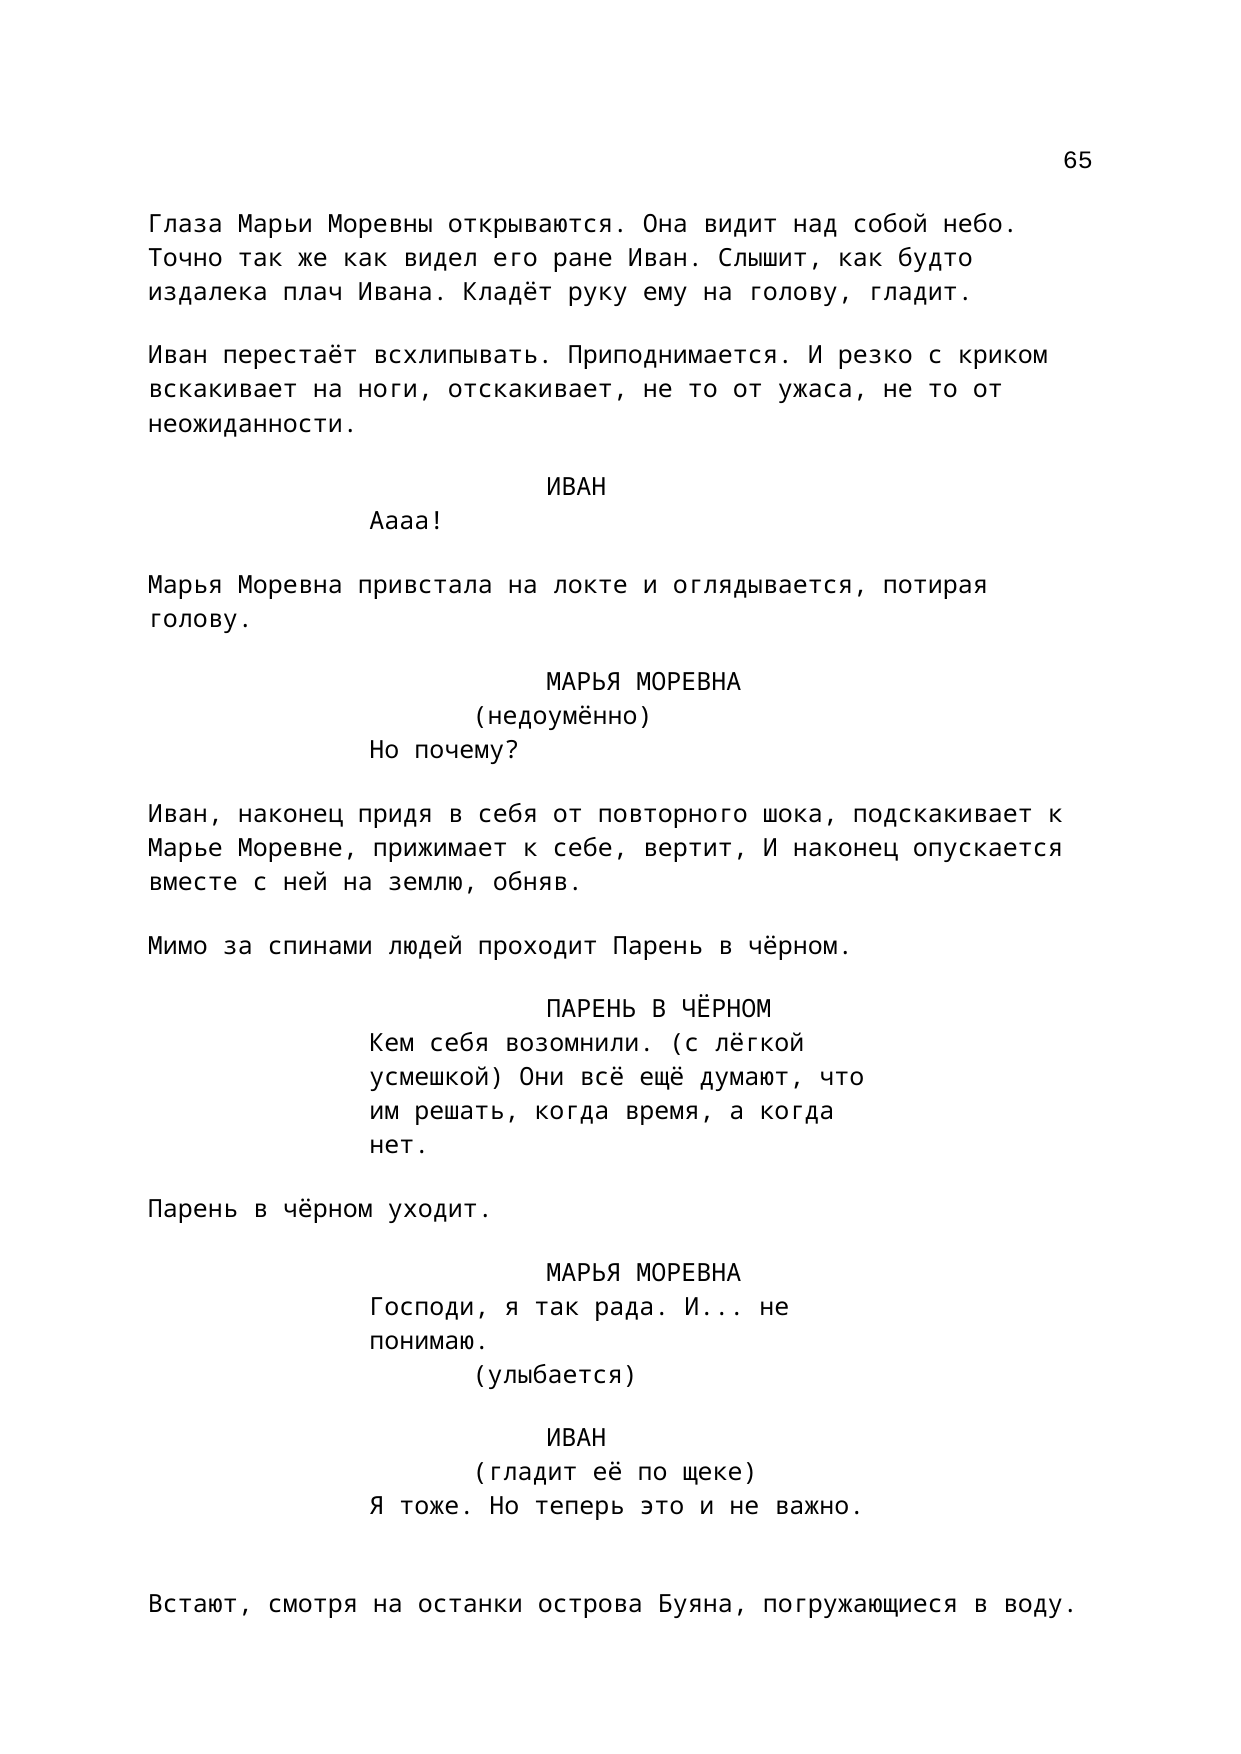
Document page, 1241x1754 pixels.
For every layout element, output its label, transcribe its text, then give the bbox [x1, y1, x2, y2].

text Иван перестаёт всхлипывать. Приподнимается. И резко с криком вскакивает на ноги, отскакивает, не то от ужаса, не то от неожиданности. [148, 337, 1093, 439]
text Но почему? [369, 732, 871, 766]
text (недоумённо) [472, 698, 871, 732]
text Встают, смотря на останки острова Буяна, погружающиеся в воду. [148, 1586, 1093, 1620]
text ПАРЕНЬ В ЧЁРНОМ [546, 991, 1093, 1025]
text Кем себя возомнили. (с лёгкой усмешкой) Они всё ещё думают, что им решать, когда время, а когда нет. [369, 1025, 871, 1161]
text МАРЬЯ МОРЕВНА [546, 664, 1093, 698]
text ИВАН [546, 469, 1093, 503]
text (улыбается) [472, 1356, 871, 1390]
text Я тоже. Но теперь это и не важно. [369, 1488, 871, 1556]
text Иван, наконец придя в себя от повторного шока, подскакивает к Марье Моревне, прижимает к себе, вертит, И наконец опускается вместе с ней на землю, обняв. [148, 796, 1093, 898]
text Глаза Марьи Моревны открываются. Она видит над собой небо. Точно так же как видел его ране Иван. Слышит, как будто издалека плач Ивана. Кладёт руку ему на голову, гладит. [148, 205, 1093, 308]
text МАРЬЯ МОРЕВНА [546, 1254, 1093, 1288]
text (гладит её по щеке) [472, 1454, 871, 1488]
text Мимо за спинами людей проходит Парень в чёрном. [148, 927, 1093, 961]
text Марья Моревна привстала на локте и оглядывается, потирая голову. [148, 566, 1093, 634]
text Господи, я так рада. И... не понимаю. [369, 1288, 871, 1356]
text ИВАН [546, 1420, 1093, 1454]
text Парень в чёрном уходит. [148, 1191, 1093, 1225]
text Аааа! [369, 503, 871, 537]
